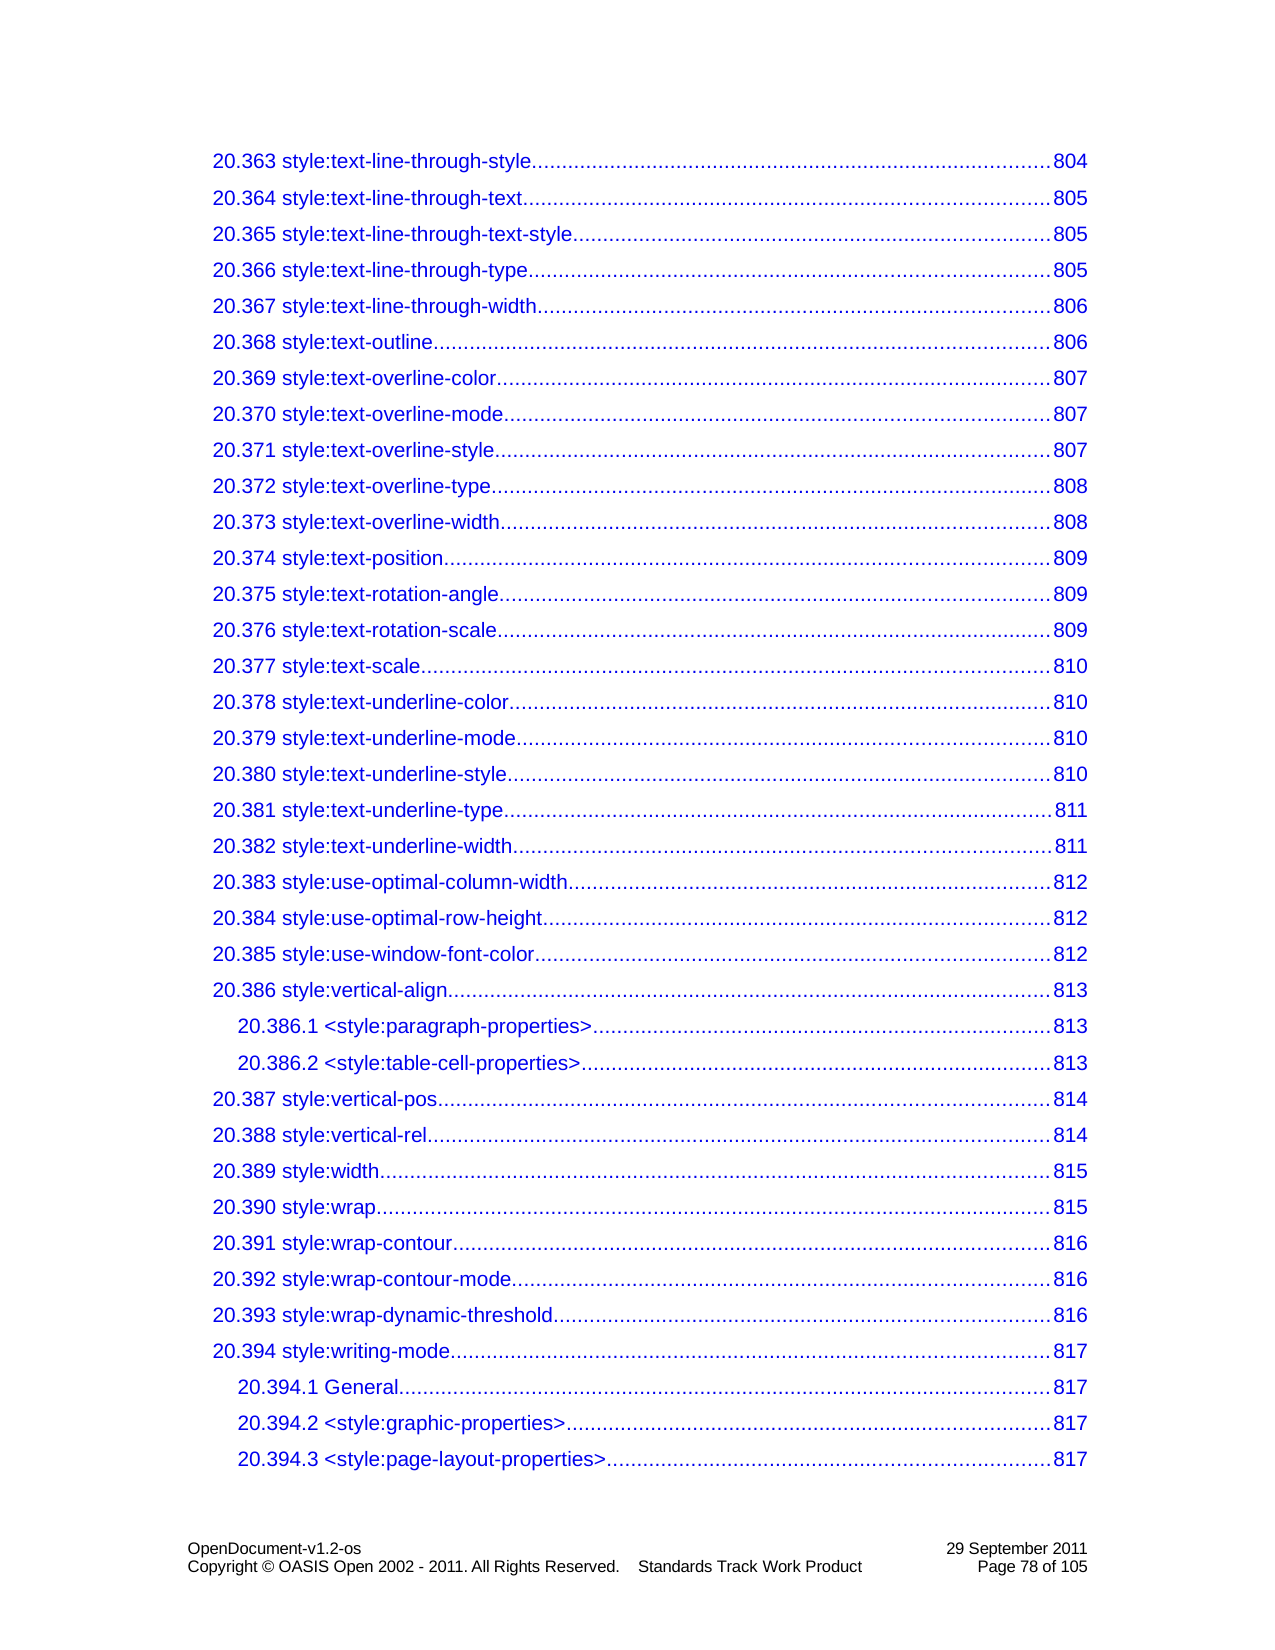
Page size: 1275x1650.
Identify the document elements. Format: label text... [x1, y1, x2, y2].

text 20.369 style:text-overline-color 807 [212, 366, 1088, 390]
text 20.386 style:vertical-align 813 [212, 979, 1088, 1002]
text 20.367 style:text-line-through-width 806 [212, 294, 1088, 318]
text 20.373 style:text-overline-width 808 [212, 510, 1088, 534]
text 20.379 style:text-underline-mode 810 [212, 727, 1088, 750]
text 20.374 style:text-position 809 [212, 546, 1088, 570]
text 20.389 style:width 815 [212, 1159, 1088, 1183]
text 20.371 style:text-overline-style 807 [212, 438, 1088, 462]
text 20.372 style:text-overline-type 808 [212, 474, 1088, 498]
text 20.368 style:text-outline 806 [212, 330, 1088, 354]
text 20.363 style:text-line-through-style 804 [212, 150, 1088, 173]
text 20.384 style:use-optimal-row-height 812 [212, 907, 1088, 930]
text 20.381 style:text-underline-type 811 [212, 799, 1088, 822]
text 20.364 style:text-line-through-text 805 [212, 186, 1088, 209]
text 20.386.2 <style:table-cell-properties> 813 [237, 1051, 1088, 1074]
text 20.383 style:use-optimal-column-width 812 [212, 871, 1088, 894]
text 20.394.1 General 817 [237, 1375, 1088, 1399]
text 20.394.2 <style:graphic-properties> 817 [237, 1411, 1088, 1435]
text 20.380 style:text-underline-style 810 [212, 763, 1088, 786]
text 20.370 style:text-overline-mode 807 [212, 402, 1088, 426]
text 20.390 style:wrap 815 [212, 1195, 1088, 1219]
text 20.366 style:text-line-through-type 805 [212, 258, 1088, 282]
text 20.387 style:vertical-pos 814 [212, 1087, 1088, 1111]
text 20.388 style:vertical-rel 814 [212, 1123, 1088, 1147]
text 20.385 style:use-window-font-color 812 [212, 943, 1088, 966]
text 20.393 style:wrap-dynamic-threshold 816 [212, 1303, 1088, 1327]
text 20.377 style:text-scale 810 [212, 654, 1088, 678]
text 20.378 style:text-underline-color 810 [212, 691, 1088, 714]
text 20.386.1 <style:paragraph-properties> 813 [237, 1015, 1088, 1038]
text 20.394.3 <style:page-layout-properties> 817 [237, 1447, 1088, 1471]
text 20.394 style:writing-mode 817 [212, 1339, 1088, 1363]
text 20.392 style:wrap-contour-mode 816 [212, 1267, 1088, 1291]
text 20.391 style:wrap-contour 816 [212, 1231, 1088, 1255]
text 20.365 style:text-line-through-text-style 805 [212, 222, 1088, 246]
text 20.382 style:text-underline-width 811 [212, 835, 1088, 858]
text 20.376 style:text-rotation-scale 809 [212, 618, 1088, 642]
text 20.375 style:text-rotation-angle 809 [212, 582, 1088, 606]
